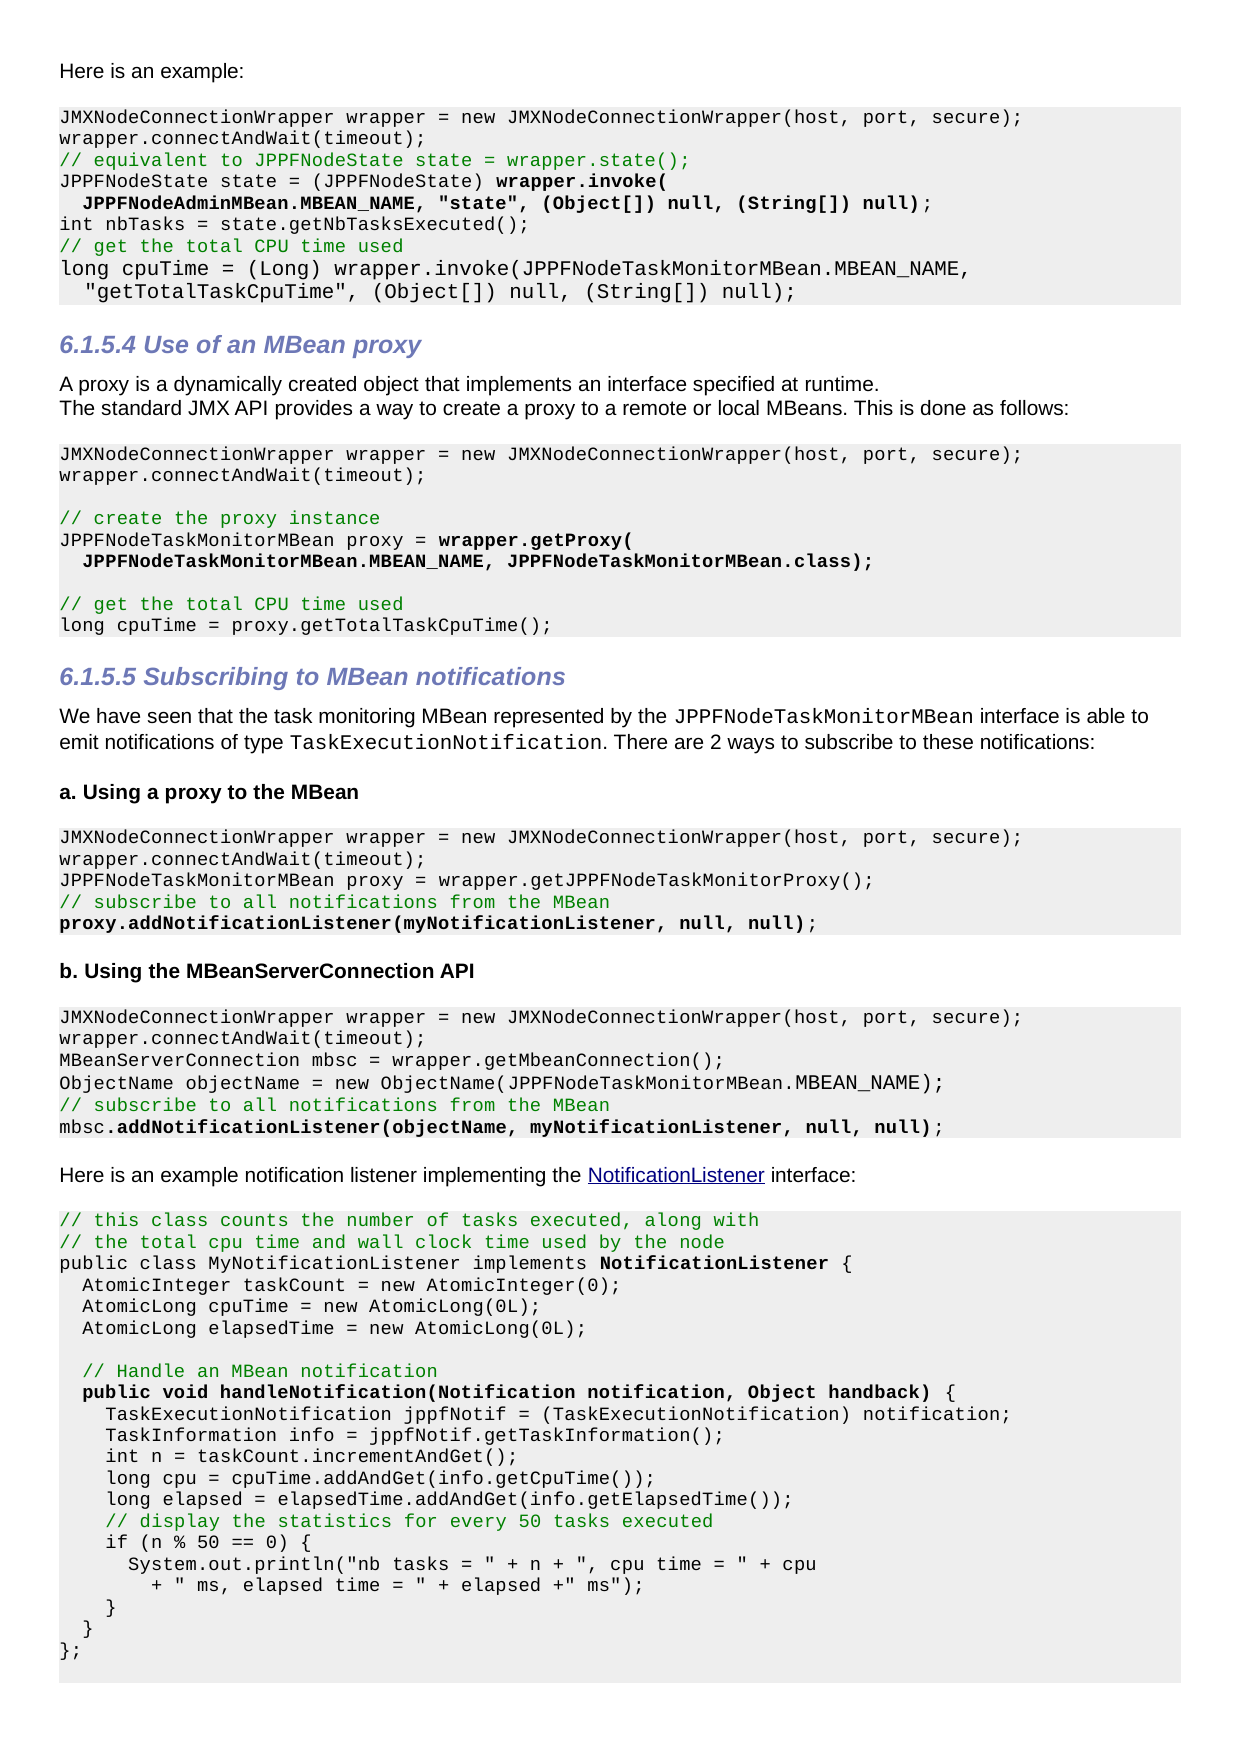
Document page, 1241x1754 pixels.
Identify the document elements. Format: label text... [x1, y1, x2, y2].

text Here is an example: [59, 59, 1181, 83]
text public void handleNotification(Notification notification, Object handback) { [59, 1382, 1181, 1404]
text long elapsed = elapsedTime.addAndGet(info.getElapsedTime()); [59, 1490, 1181, 1511]
text long cpuTime = (Long) wrapper.invoke(JPPFNodeTaskMonitorMBean.MBEAN_NAME, [59, 257, 1181, 281]
text MBeanServerConnection mbsc = wrapper.getMbeanConnection(); [59, 1050, 1181, 1072]
text The standard JMX API provides a way to create a proxy to a remote or local MBeans. This is done as follows: [59, 396, 1181, 420]
text b. Using the MBeanServerConnection API [59, 959, 1181, 983]
text JMXNodeConnectionWrapper wrapper = new JMXNodeConnectionWrapper(host, port, secure); [59, 444, 1181, 466]
text JMXNodeConnectionWrapper wrapper = new JMXNodeConnectionWrapper(host, port, secure); [59, 828, 1181, 849]
text JPPFNodeTaskMonitorMBean.MBEAN_NAME, JPPFNodeTaskMonitorMBean.class); [59, 551, 1181, 573]
text Here is an example notification listener implementing the NotificationListener interface: [59, 1163, 1181, 1187]
subtitle Use of an MBean proxy [59, 330, 1181, 359]
text // this class counts the number of tasks executed, along with [59, 1211, 1181, 1232]
text JMXNodeConnectionWrapper wrapper = new JMXNodeConnectionWrapper(host, port, secure); [59, 107, 1181, 129]
text "getTotalTaskCpuTime", (Object[]) null, (String[]) null); [59, 281, 1181, 305]
text JPPFNodeTaskMonitorMBean proxy = wrapper.getProxy( [59, 530, 1181, 551]
text // subscribe to all notifications from the MBean [59, 892, 1181, 914]
text JMXNodeConnectionWrapper wrapper = new JMXNodeConnectionWrapper(host, port, secure); [59, 1007, 1181, 1029]
text AtomicInteger taskCount = new AtomicInteger(0); [59, 1275, 1181, 1297]
text wrapper.connectAndWait(timeout); [59, 129, 1181, 150]
text A proxy is a dynamically created object that implements an interface specified at runtime. [59, 372, 1181, 396]
text } [59, 1618, 1181, 1640]
text // get the total CPU time used [59, 594, 1181, 616]
text // get the total CPU time used [59, 236, 1181, 257]
text // the total cpu time and wall clock time used by the node [59, 1232, 1181, 1254]
text a. Using a proxy to the MBean [59, 780, 1181, 804]
text JPPFNodeTaskMonitorMBean proxy = wrapper.getJPPFNodeTaskMonitorProxy(); [59, 871, 1181, 892]
text // display the statistics for every 50 tasks executed [59, 1511, 1181, 1533]
text We have seen that the task monitoring MBean represented by the JPPFNodeTaskMonitorMBean interface is able to emit notifications of type TaskExecutionNotification. There are 2 ways to subscribe to these notifications: [59, 704, 1181, 756]
text } [59, 1597, 1181, 1618]
text AtomicLong elapsedTime = new AtomicLong(0L); [59, 1318, 1181, 1339]
text // Handle an MBean notification [59, 1361, 1181, 1382]
text + " ms, elapsed time = " + elapsed +" ms"); [59, 1576, 1181, 1597]
text mbsc.addNotificationListener(objectName, myNotificationListener, null, null); [59, 1117, 1181, 1138]
text JPPFNodeState state = (JPPFNodeState) wrapper.invoke( [59, 172, 1181, 193]
text // subscribe to all notifications from the MBean [59, 1096, 1181, 1117]
text wrapper.connectAndWait(timeout); [59, 849, 1181, 871]
text AtomicLong cpuTime = new AtomicLong(0L); [59, 1297, 1181, 1318]
text public class MyNotificationListener implements NotificationListener { [59, 1254, 1181, 1275]
text }; [59, 1640, 1181, 1661]
subtitle Subscribing to MBean notifications [59, 662, 1181, 691]
text JPPFNodeAdminMBean.MBEAN_NAME, "state", (Object[]) null, (String[]) null); [59, 193, 1181, 214]
text long cpuTime = proxy.getTotalTaskCpuTime(); [59, 616, 1181, 637]
text proxy.addNotificationListener(myNotificationListener, null, null); [59, 914, 1181, 935]
text TaskExecutionNotification jppfNotif = (TaskExecutionNotification) notification; [59, 1404, 1181, 1425]
text // equivalent to JPPFNodeState state = wrapper.state(); [59, 150, 1181, 172]
text int nbTasks = state.getNbTasksExecuted(); [59, 214, 1181, 236]
text // create the proxy instance [59, 508, 1181, 530]
text wrapper.connectAndWait(timeout); [59, 466, 1181, 487]
text System.out.println("nb tasks = " + n + ", cpu time = " + cpu [59, 1554, 1181, 1576]
text wrapper.connectAndWait(timeout); [59, 1029, 1181, 1050]
text int n = taskCount.incrementAndGet(); [59, 1447, 1181, 1468]
text if (n % 50 == 0) { [59, 1533, 1181, 1554]
text long cpu = cpuTime.addAndGet(info.getCpuTime()); [59, 1468, 1181, 1490]
text TaskInformation info = jppfNotif.getTaskInformation(); [59, 1425, 1181, 1447]
text ObjectName objectName = new ObjectName(JPPFNodeTaskMonitorMBean.MBEAN_NAME); [59, 1072, 1181, 1096]
